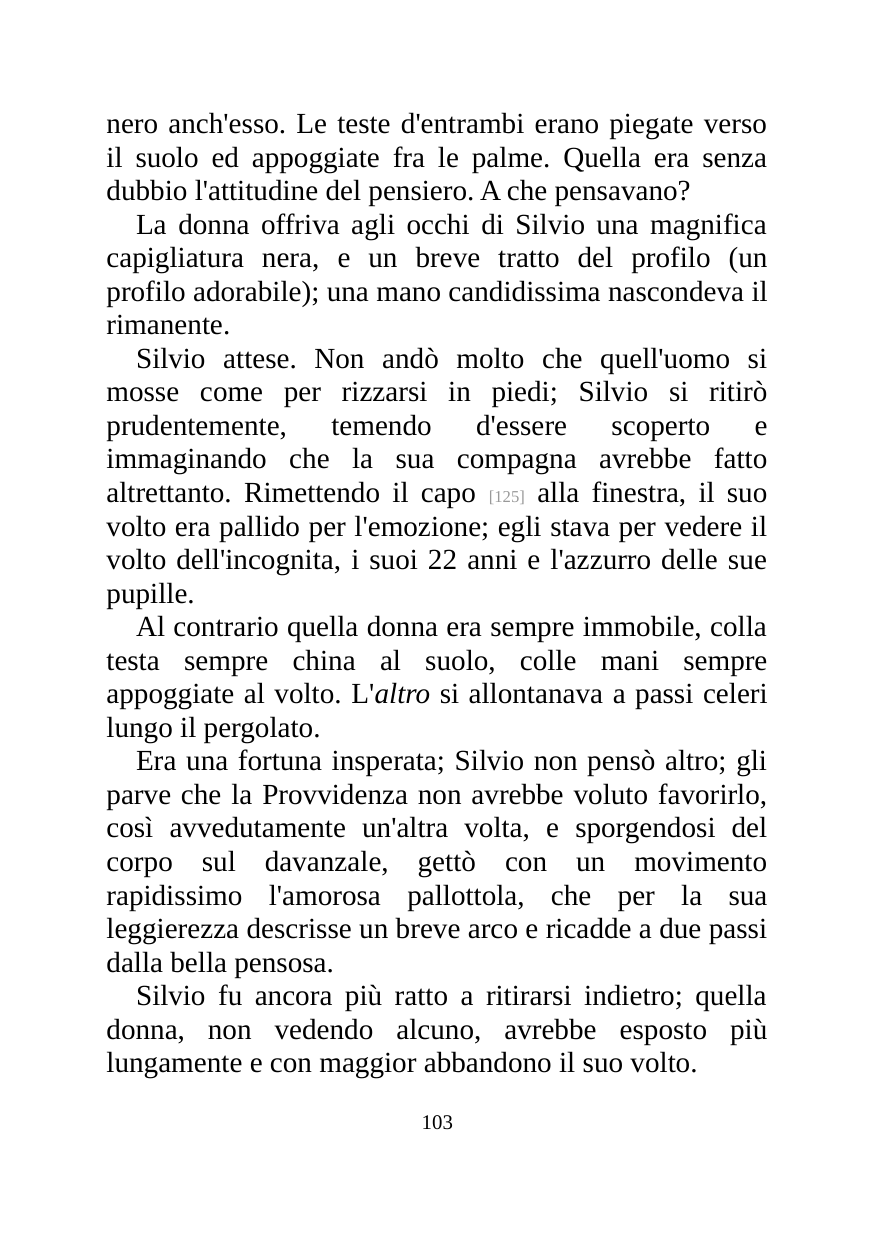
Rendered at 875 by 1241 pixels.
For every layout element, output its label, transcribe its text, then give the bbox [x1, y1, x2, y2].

text Silvio fu ancora più ratto a ritirarsi indietro; quella donna, non vedendo alcuno, avrebbe esposto più lungamente e con maggior abbandono il suo volto. [106, 978, 768, 1079]
text Era una fortuna insperata; Silvio non pensò altro; gli parve che la Provvidenza non avrebbe voluto favorirlo, così avvedutamente un'altra volta, e sporgendosi del corpo sul davanzale, gettò con un movimento rapidissimo l'amorosa pallottola, che per la sua leggierezza descrisse un breve arco e ricadde a due passi dalla bella pensosa. [106, 743, 768, 978]
text La donna offriva agli occhi di Silvio una magnifica capigliatura nera, e un breve tratto del profilo (un profilo adorabile); una mano candidissima nascondeva il rimanente. [106, 207, 768, 341]
text Silvio attese. Non andò molto che quell'uomo si mosse come per rizzarsi in piedi; Silvio si ritirò prudentemente, temendo d'essere scoperto e immaginando che la sua compagna avrebbe fatto altrettanto. Rimettendo il capo [125] alla finestra, il suo volto era pallido per l'emozione; egli stava per vedere il volto dell'incognita, i suoi 22 anni e l'azzurro delle sue pupille. [106, 341, 768, 609]
text Al contrario quella donna era sempre immobile, colla testa sempre china al suolo, colle mani sempre appoggiate al volto. L'altro si allontanava a passi celeri lungo il pergolato. [106, 609, 768, 743]
text nero anch'esso. Le teste d'entrambi erano piegate verso il suolo ed appoggiate fra le palme. Quella era senza dubbio l'attitudine del pensiero. A che pensavano? [106, 106, 768, 207]
